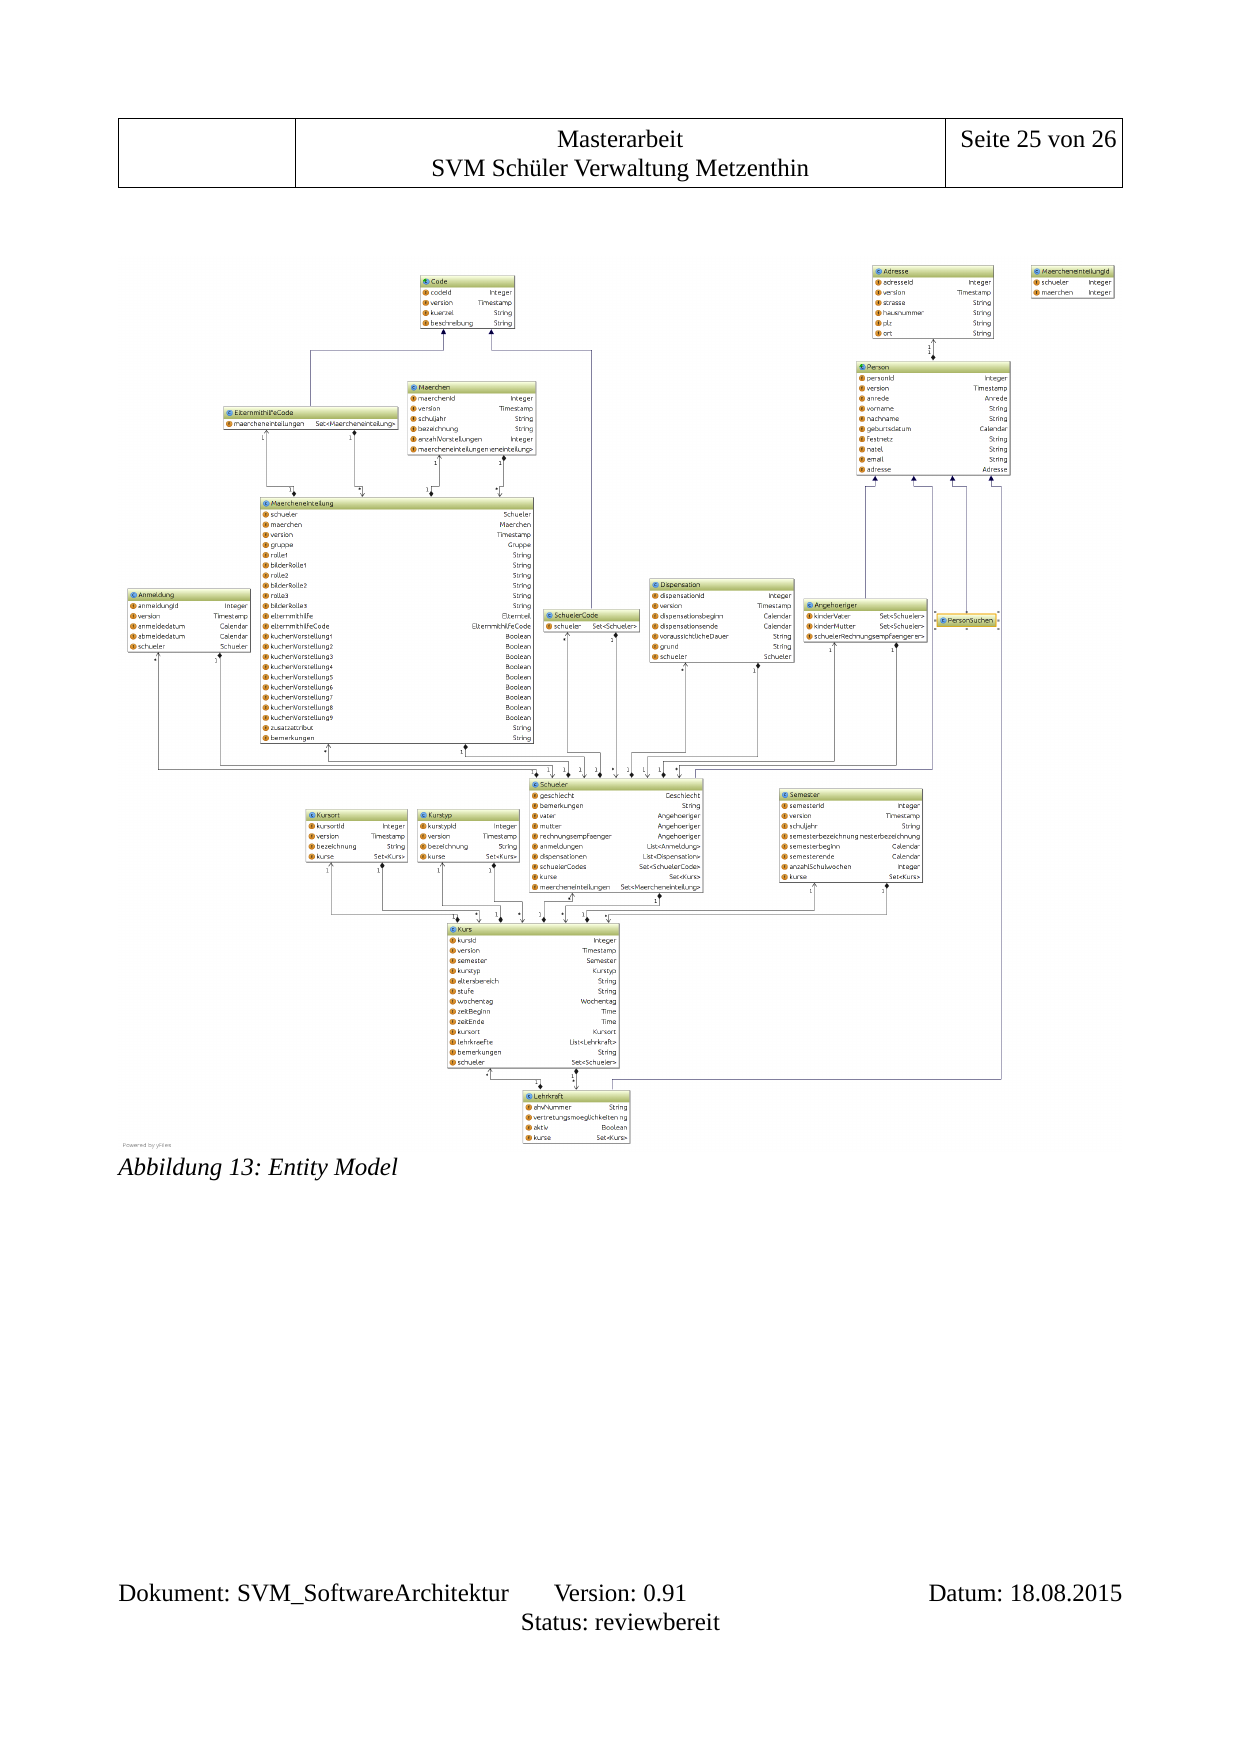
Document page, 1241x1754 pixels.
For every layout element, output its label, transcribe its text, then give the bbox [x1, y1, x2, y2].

picture [118, 256, 1123, 1152]
text Abbildung 13: Entity Model [118, 1152, 1122, 1181]
